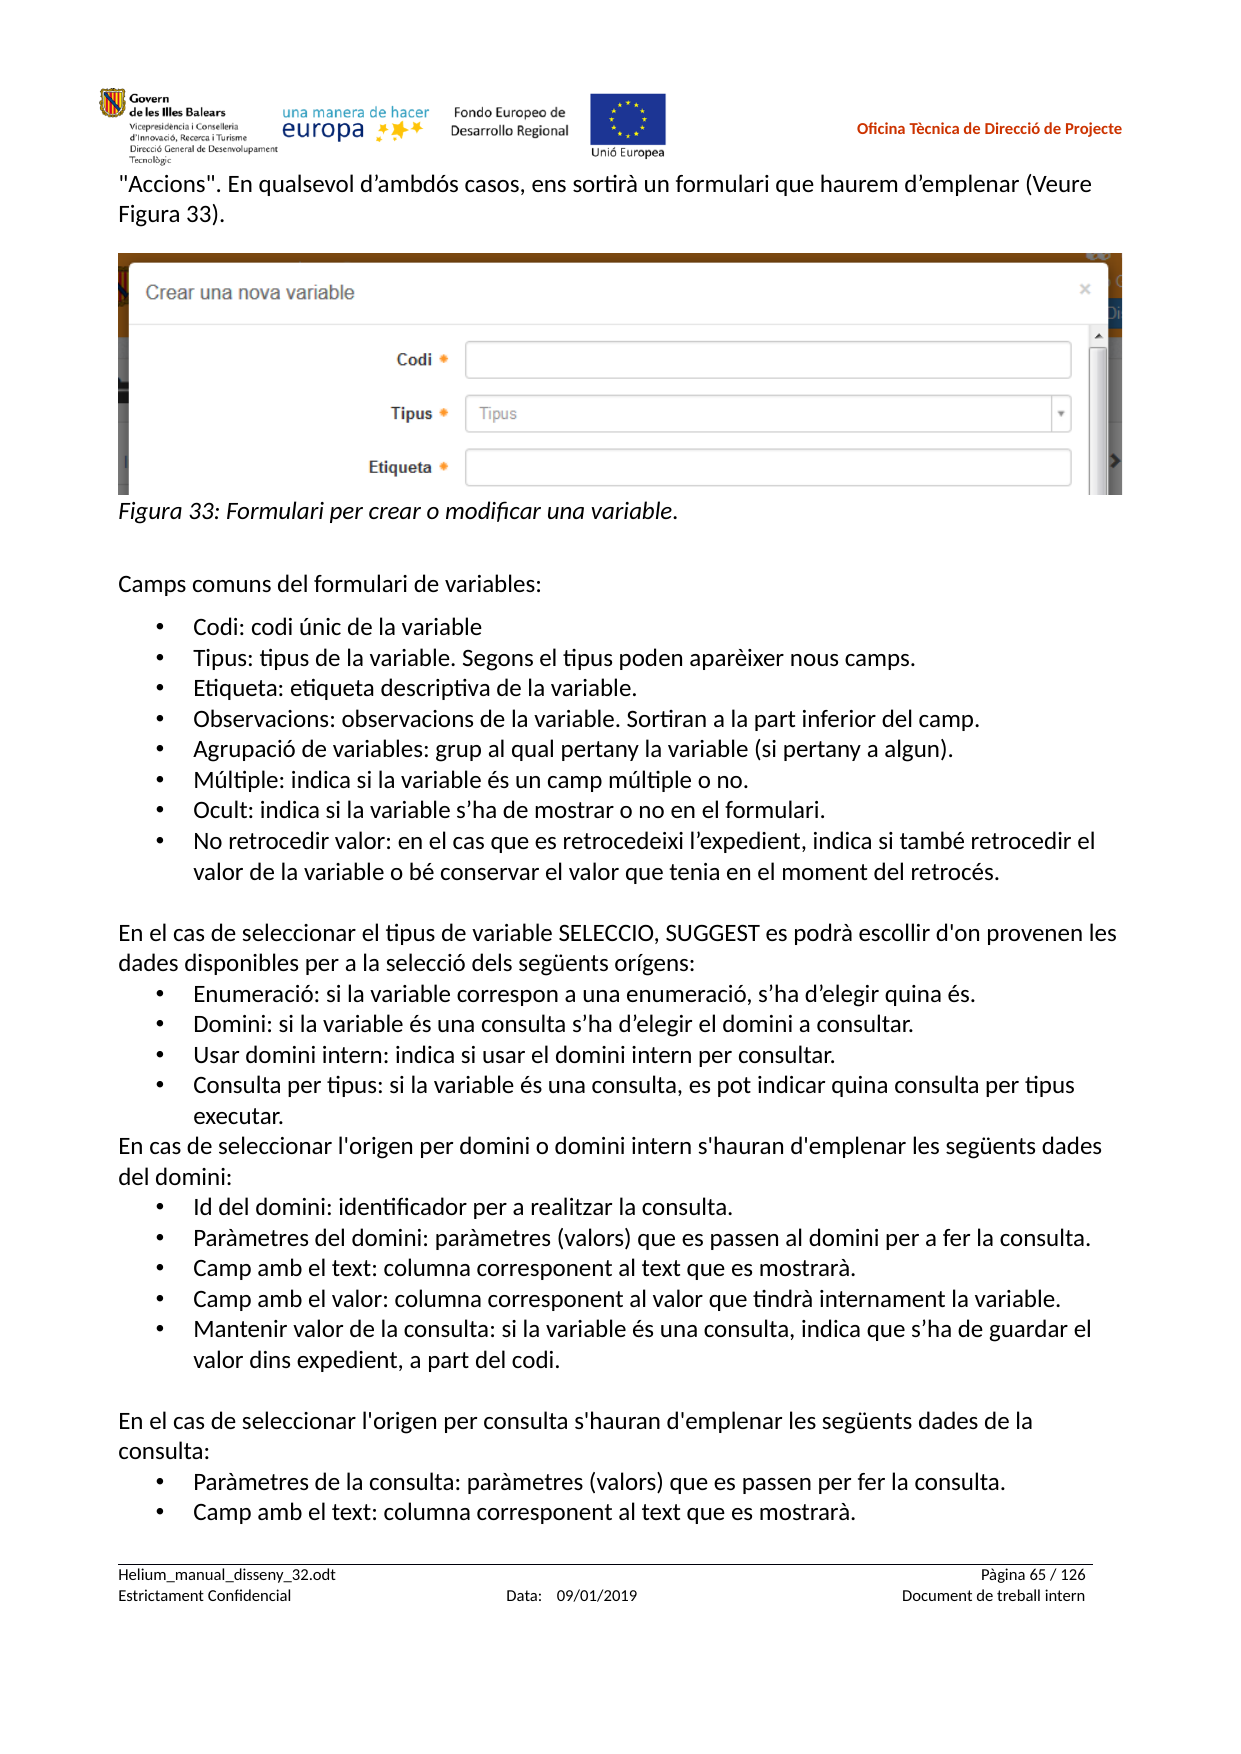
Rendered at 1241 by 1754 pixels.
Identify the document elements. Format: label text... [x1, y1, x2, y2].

text Figura 33: Formulari per crear o modificar una variable. [118, 495, 1122, 525]
list Paràmetres del domini: paràmetres (valors) que es passen al domini per a fer la consulta. [156, 1222, 1122, 1252]
text En el cas de seleccionar el tipus de variable SELECCIO, SUGGEST es podrà escollir d'on provenen les dades disponibles per a la selecció dels següents orígens: [118, 917, 1122, 978]
list Usar domini intern: indica si usar el domini intern per consultar. [156, 1039, 1122, 1069]
list Múltiple: indica si la variable és un camp múltiple o no. [156, 764, 1122, 794]
list Camp amb el valor: columna corresponent al valor que tindrà internament la variable. [156, 1283, 1122, 1313]
list Enumeració: si la variable correspon a una enumeració, s’ha d’elegir quina és. [156, 978, 1122, 1008]
list Paràmetres de la consulta: paràmetres (valors) que es passen per fer la consulta. [156, 1466, 1122, 1497]
list Ocult: indica si la variable s’ha de mostrar o no en el formulari. [156, 794, 1122, 825]
text En cas de seleccionar l'origen per domini o domini intern s'hauran d'emplenar les següents dades del domini: [118, 1130, 1122, 1191]
list Codi: codi únic de la variable [156, 611, 1122, 642]
text "Accions". En qualsevol d’ambdós casos, ens sortirà un formulari que haurem d’emplenar (Veure Figura 33). [118, 168, 1122, 229]
list Consulta per tipus: si la variable és una consulta, es pot indicar quina consulta per tipus executar. [156, 1069, 1122, 1130]
picture [99, 87, 668, 166]
list Camp amb el text: columna corresponent al text que es mostrarà. [156, 1497, 1122, 1527]
list Tipus: tipus de la variable. Segons el tipus poden aparèixer nous camps. [156, 642, 1122, 672]
list Id del domini: identificador per a realitzar la consulta. [156, 1191, 1122, 1222]
text Camps comuns del formulari de variables: [118, 568, 1122, 599]
list Agrupació de variables: grup al qual pertany la variable (si pertany a algun). [156, 733, 1122, 764]
list Observacions: observacions de la variable. Sortiran a la part inferior del camp. [156, 703, 1122, 733]
text En el cas de seleccionar l'origen per consulta s'hauran d'emplenar les següents dades de la consulta: [118, 1405, 1122, 1466]
picture [118, 253, 1123, 495]
list Domini: si la variable és una consulta s’ha d’elegir el domini a consultar. [156, 1008, 1122, 1039]
list Camp amb el text: columna corresponent al text que es mostrarà. [156, 1252, 1122, 1283]
list No retrocedir valor: en el cas que es retrocedeixi l’expedient, indica si també retrocedir el valor de la variable o bé conservar el valor que tenia en el moment del retrocés. [156, 825, 1122, 886]
list Mantenir valor de la consulta: si la variable és una consulta, indica que s’ha de guardar el valor dins expedient, a part del codi. [156, 1313, 1122, 1374]
list Etiqueta: etiqueta descriptiva de la variable. [156, 672, 1122, 703]
